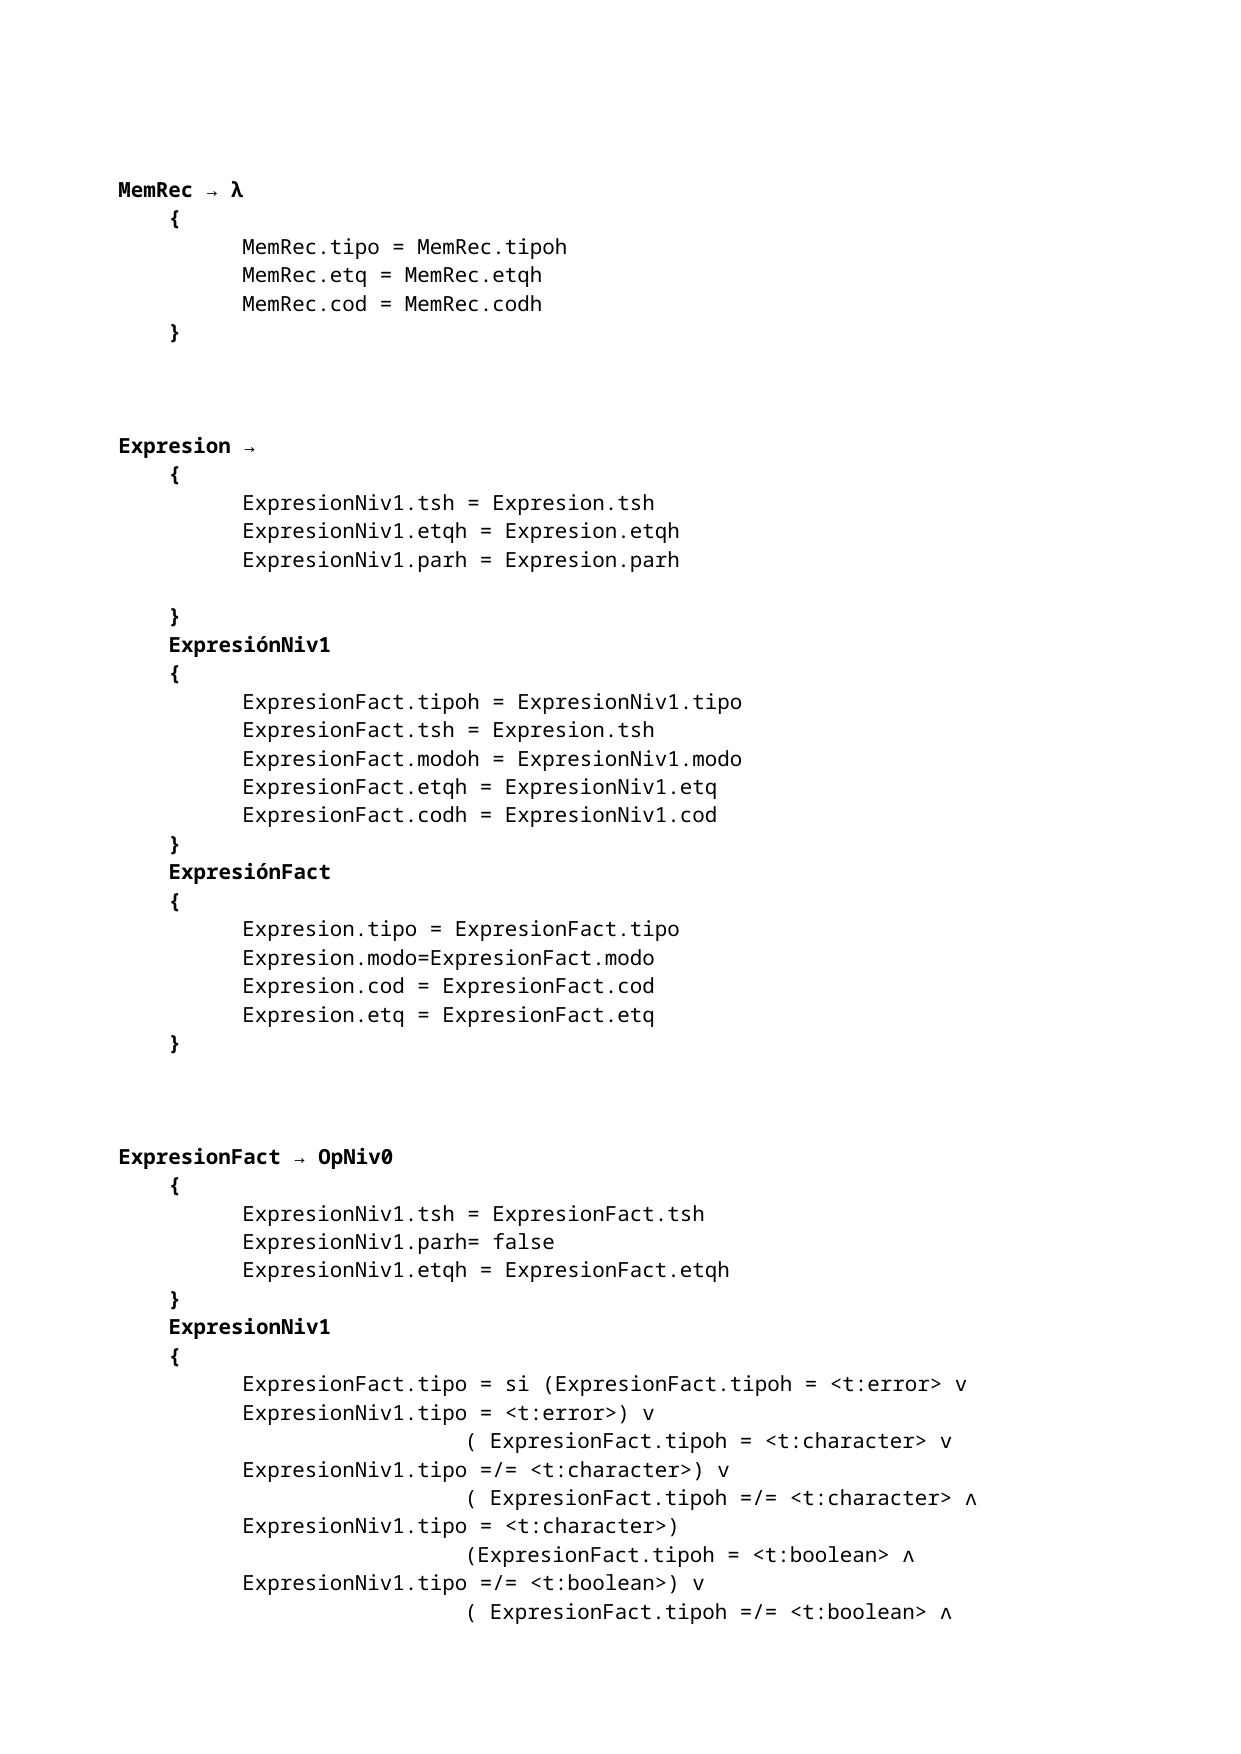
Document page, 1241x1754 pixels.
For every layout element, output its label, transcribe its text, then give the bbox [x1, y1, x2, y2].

text { [168, 203, 1122, 232]
text { [168, 886, 1122, 914]
text Expresion.cod = ExpresionFact.cod [168, 971, 1122, 1000]
text ExpresionNiv1.tsh = Expresion.tsh [168, 488, 1122, 516]
text (ExpresionFact.tipoh = <t:boolean> ᴧ ExpresionNiv1.tipo =/= <t:boolean>) v [168, 1540, 1122, 1597]
text } [168, 1028, 1122, 1057]
text ExpresionNiv1.tsh = ExpresionFact.tsh [168, 1199, 1122, 1227]
text ExpresionNiv1.etqh = Expresion.etqh [168, 516, 1122, 545]
text ExpresionFact.codh = ExpresionNiv1.cod [168, 801, 1122, 829]
text } [168, 317, 1122, 346]
text ExpresionFact.modoh = ExpresionNiv1.modo [168, 744, 1122, 772]
text ( ExpresionFact.tipoh =/= <t:boolean> ᴧ [168, 1597, 1122, 1625]
text { [168, 459, 1122, 488]
text ExpresionNiv1.etqh = ExpresionFact.etqh [168, 1256, 1122, 1284]
text ExpresionFact.tipoh = ExpresionNiv1.tipo [168, 687, 1122, 715]
text MemRec → λ [118, 175, 1122, 203]
text { [168, 1170, 1122, 1199]
text MemRec.etq = MemRec.etqh [168, 260, 1122, 289]
text MemRec.tipo = MemRec.tipoh [168, 232, 1122, 260]
text ExpresionNiv1.parh= false [168, 1227, 1122, 1256]
text Expresion.modo=ExpresionFact.modo [168, 943, 1122, 971]
text { [168, 1341, 1122, 1369]
text ExpresiónFact [168, 857, 1122, 886]
text ExpresionNiv1 [168, 1312, 1122, 1341]
text ( ExpresionFact.tipoh = <t:character> v ExpresionNiv1.tipo =/= <t:character>) v [168, 1426, 1122, 1483]
text Expresion.tipo = ExpresionFact.tipo [168, 914, 1122, 943]
text } [168, 602, 1122, 630]
text ( ExpresionFact.tipoh =/= <t:character> ᴧ ExpresionNiv1.tipo = <t:character>) [168, 1483, 1122, 1540]
text Expresion.etq = ExpresionFact.etq [168, 1000, 1122, 1028]
text } [168, 1284, 1122, 1312]
text MemRec.cod = MemRec.codh [168, 289, 1122, 317]
text ExpresionFact.tipo = si (ExpresionFact.tipoh = <t:error> v ExpresionNiv1.tipo = <t:error>) v [168, 1369, 1122, 1426]
text Expresion → [118, 431, 1122, 459]
text { [168, 658, 1122, 687]
text ExpresionFact.etqh = ExpresionNiv1.etq [168, 772, 1122, 801]
text ExpresiónNiv1 [168, 630, 1122, 658]
text ExpresionFact.tsh = Expresion.tsh [168, 715, 1122, 744]
text ExpresionNiv1.parh = Expresion.parh [168, 545, 1122, 573]
text } [168, 829, 1122, 857]
text ExpresionFact → OpNiv0 [118, 1142, 1122, 1170]
